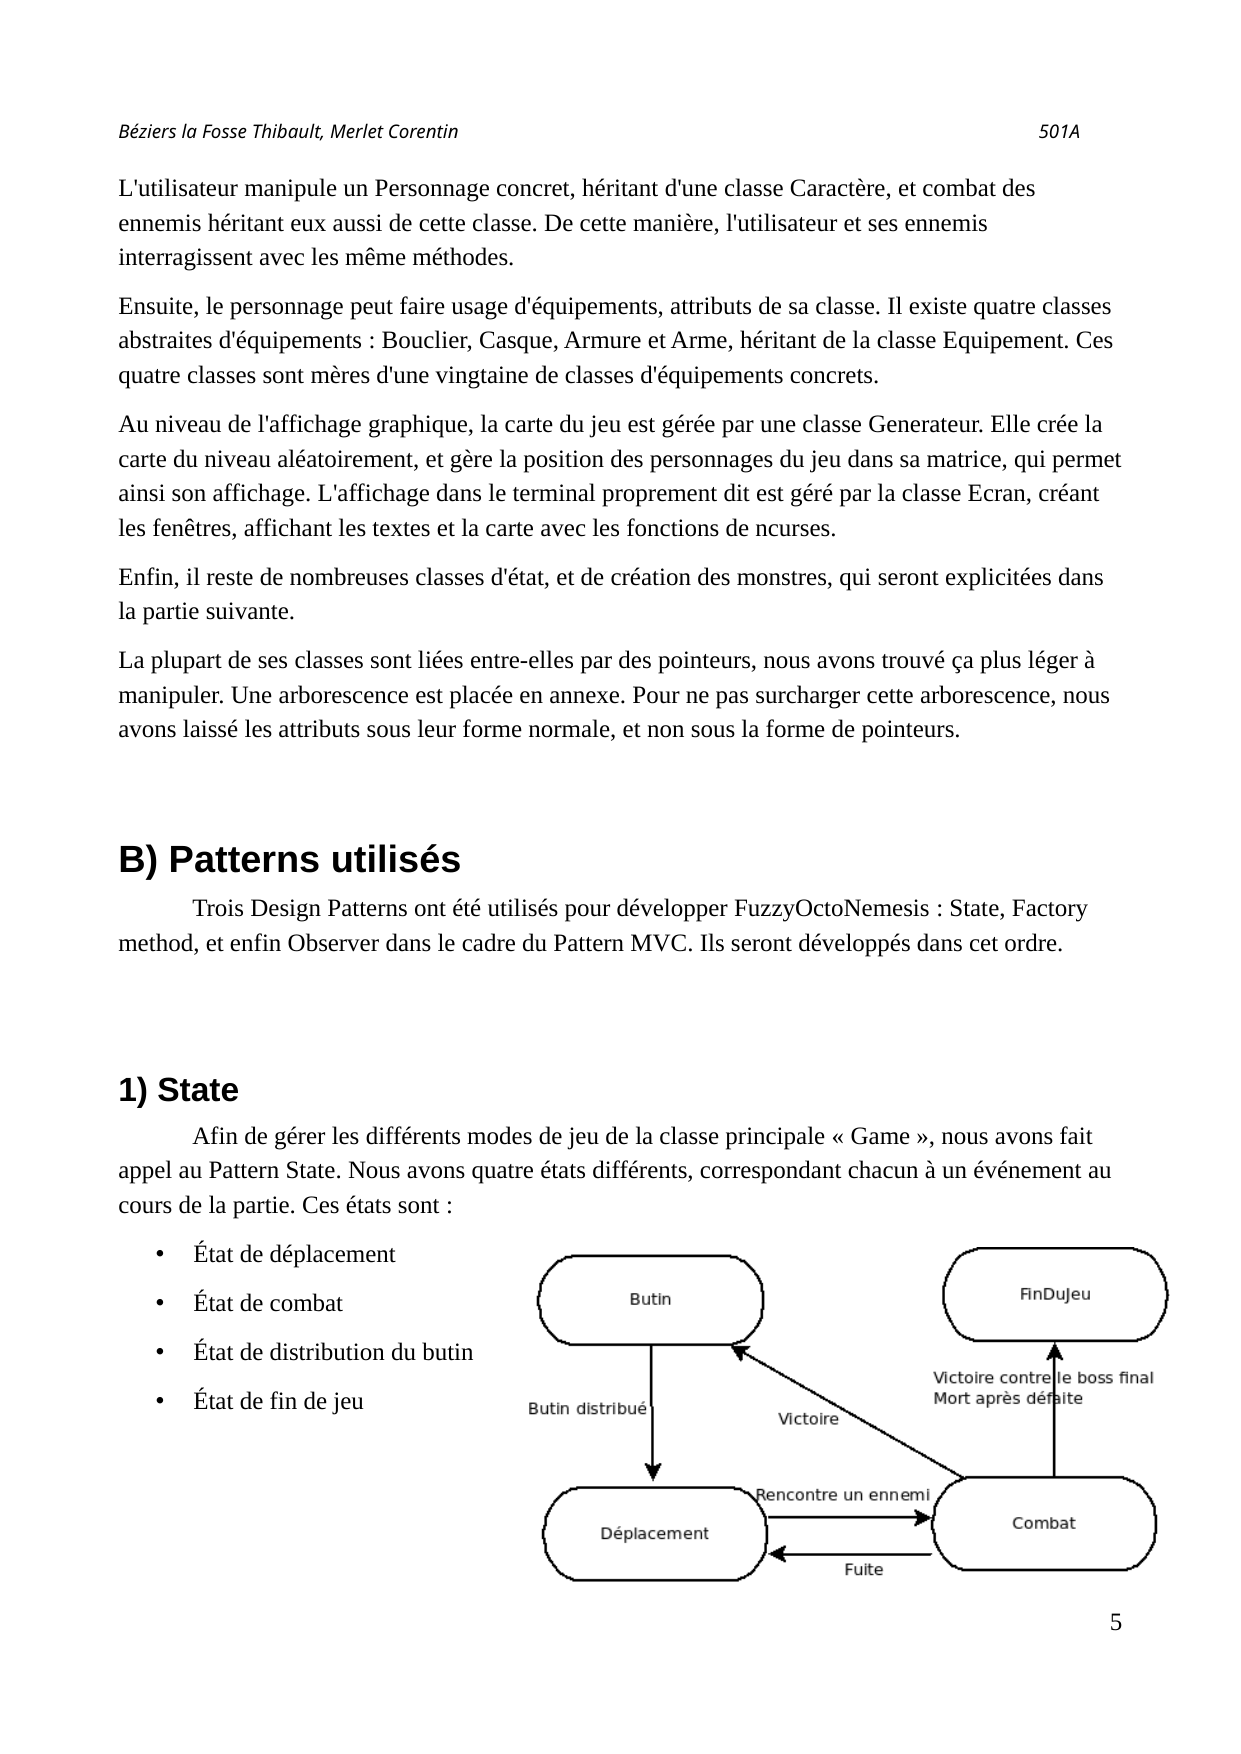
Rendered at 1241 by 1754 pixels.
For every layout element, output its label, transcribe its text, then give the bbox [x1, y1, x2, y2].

text Afin de gérer les différents modes de jeu de la classe principale « Game », nous avons fait appel au Pattern State. Nous avons quatre états différents, correspondant chacun à un événement au cours de la partie. Ces états sont : [118, 1121, 1122, 1219]
subtitle 1) State [118, 1070, 1122, 1108]
text L'utilisateur manipule un Personnage concret, héritant d'une classe Caractère, et combat des ennemis héritant eux aussi de cette classe. De cette manière, l'utilisateur et ses ennemis interragissent avec les même méthodes. [118, 173, 1122, 271]
list État de distribution du butin [156, 1337, 528, 1366]
text Au niveau de l'affichage graphique, la carte du jeu est gérée par une classe Generateur. Elle crée la carte du niveau aléatoirement, et gère la position des personnages du jeu dans sa matrice, qui permet ainsi son affichage. L'affichage dans le terminal proprement dit est géré par la classe Ecran, créant les fenêtres, affichant les textes et la carte avec les fonctions de ncurses. [118, 409, 1122, 541]
text Ensuite, le personnage peut faire usage d'équipements, attributs de sa classe. Il existe quatre classes abstraites d'équipements : Bouclier, Casque, Armure et Arme, héritant de la classe Equipement. Ces quatre classes sont mères d'une vingtaine de classes d'équipements concrets. [118, 291, 1122, 389]
text La plupart de ses classes sont liées entre-elles par des pointeurs, nous avons trouvé ça plus léger à manipuler. Une arborescence est placée en annexe. Pour ne pas surcharger cette arborescence, nous avons laissé les attributs sous leur forme normale, et non sous la forme de pointeurs. [118, 645, 1122, 743]
picture [528, 1247, 1170, 1583]
text Enfin, il reste de nombreuses classes d'état, et de création des monstres, qui seront explicitées dans la partie suivante. [118, 562, 1122, 625]
list État de fin de jeu [156, 1386, 528, 1415]
list État de combat [156, 1288, 528, 1317]
subtitle B) Patterns utilisés [118, 837, 1122, 881]
list État de déplacement [156, 1239, 1122, 1268]
text Trois Design Patterns ont été utilisés pour développer FuzzyOctoNemesis : State, Factory method, et enfin Observer dans le cadre du Pattern MVC. Ils seront développés dans cet ordre. [118, 893, 1122, 957]
